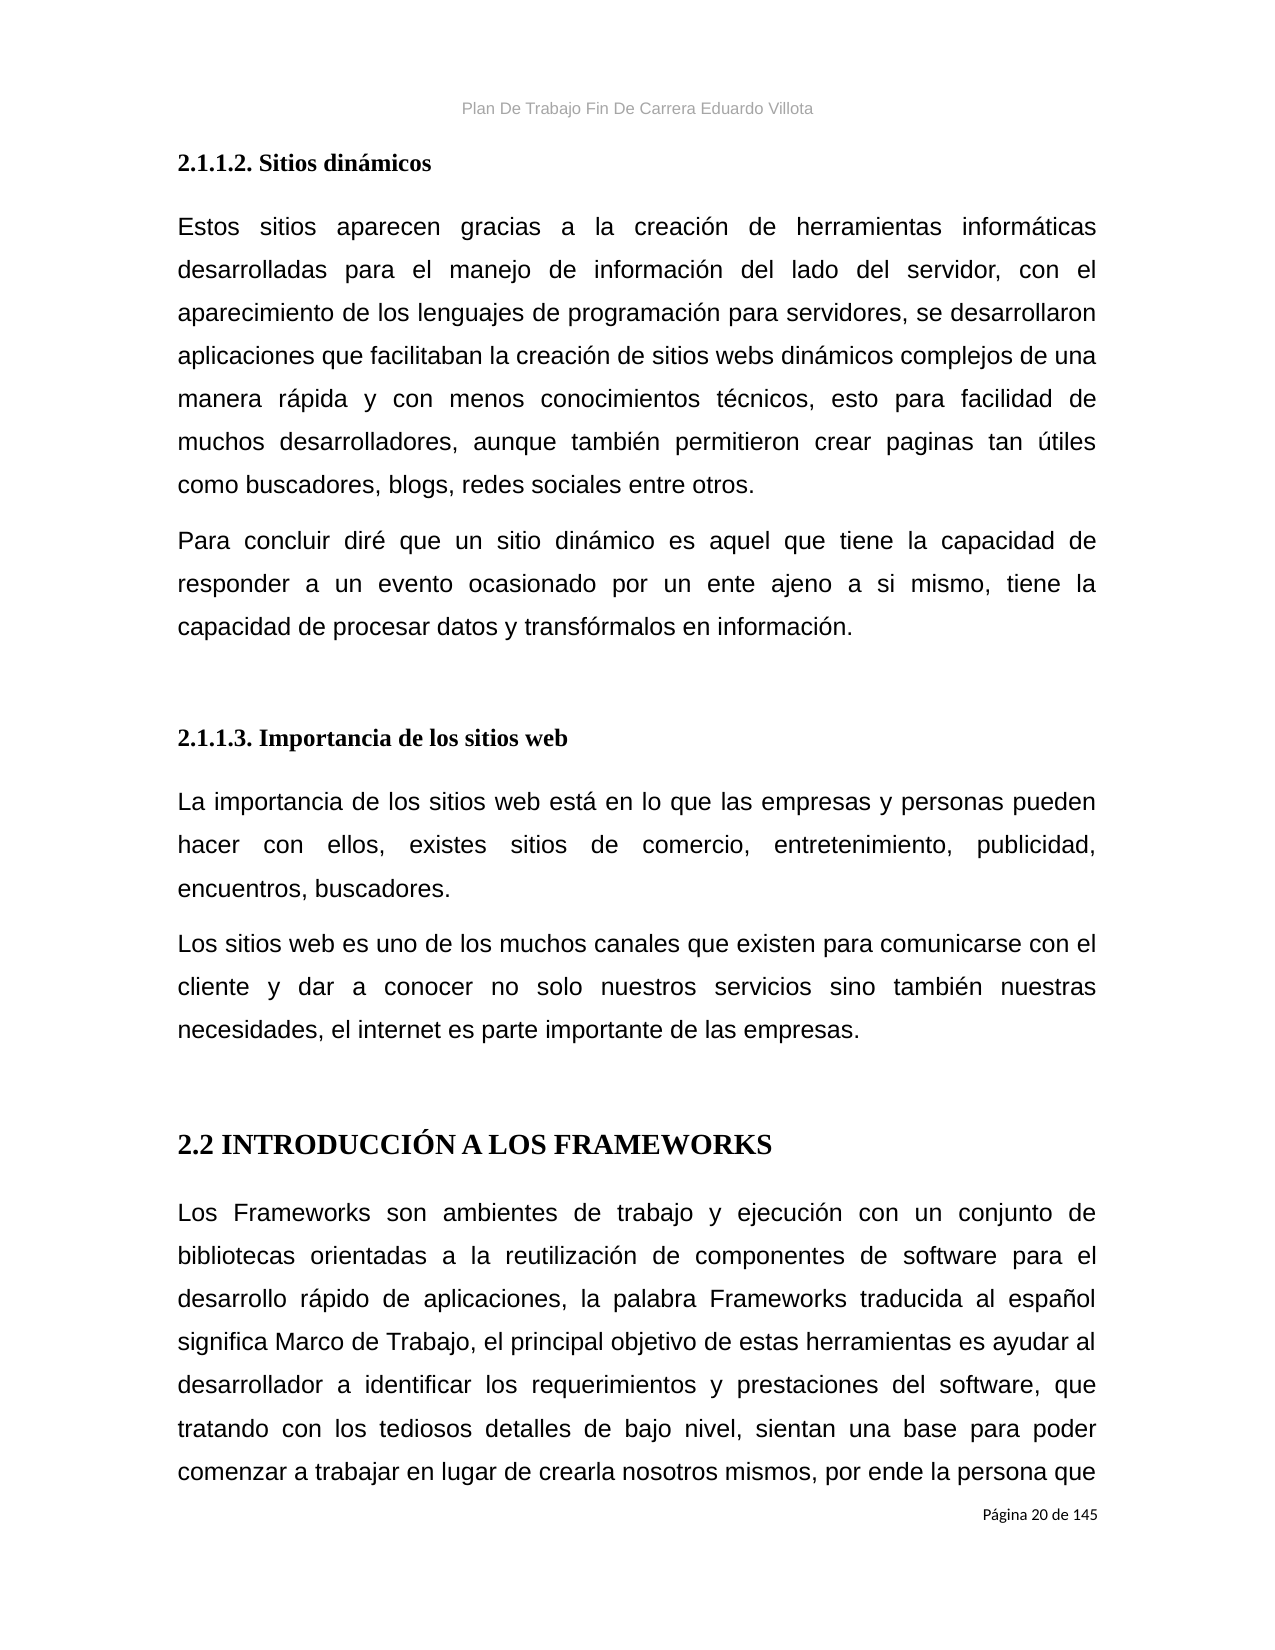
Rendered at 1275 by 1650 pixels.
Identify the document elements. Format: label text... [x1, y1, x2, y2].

text Los Frameworks son ambientes de trabajo y ejecución con un conjunto de bibliotecas orientadas a la reutilización de componentes de software para el desarrollo rápido de aplicaciones, la palabra Frameworks traducida al español significa Marco de Trabajo, el principal objetivo de estas herramientas es ayudar al desarrollador a identificar los requerimientos y prestaciones del software, que tratando con los tediosos detalles de bajo nivel, sientan una base para poder comenzar a trabajar en lugar de crearla nosotros mismos, por ende la persona que [177, 1198, 1098, 1485]
text 2.1.1.3. Importancia de los sitios web [177, 723, 1098, 752]
text La importancia de los sitios web está en lo que las empresas y personas pueden hacer con ellos, existes sitios de comercio, entretenimiento, publicidad, encuentros, buscadores. [177, 787, 1098, 902]
text 2.1.1.2. Sitios dinámicos [177, 148, 1098, 176]
text Para concluir diré que un sitio dinámico es aquel que tiene la capacidad de responder a un evento ocasionado por un ente ajeno a si mismo, tiene la capacidad de procesar datos y transfórmalos en información. [177, 526, 1098, 641]
text Estos sitios aparecen gracias a la creación de herramientas informáticas desarrolladas para el manejo de información del lado del servidor, con el aparecimiento de los lenguajes de programación para servidores, se desarrollaron aplicaciones que facilitaban la creación de sitios webs dinámicos complejos de una manera rápida y con menos conocimientos técnicos, esto para facilidad de muchos desarrolladores, aunque también permitieron crear paginas tan útiles como buscadores, blogs, redes sociales entre otros. [177, 212, 1098, 499]
text 2.2 INTRODUCCIÓN A LOS FRAMEWORKS [177, 1127, 1098, 1160]
text Los sitios web es uno de los muchos canales que existen para comunicarse con el cliente y dar a conocer no solo nuestros servicios sino también nuestras necesidades, el internet es parte importante de las empresas. [177, 929, 1098, 1044]
